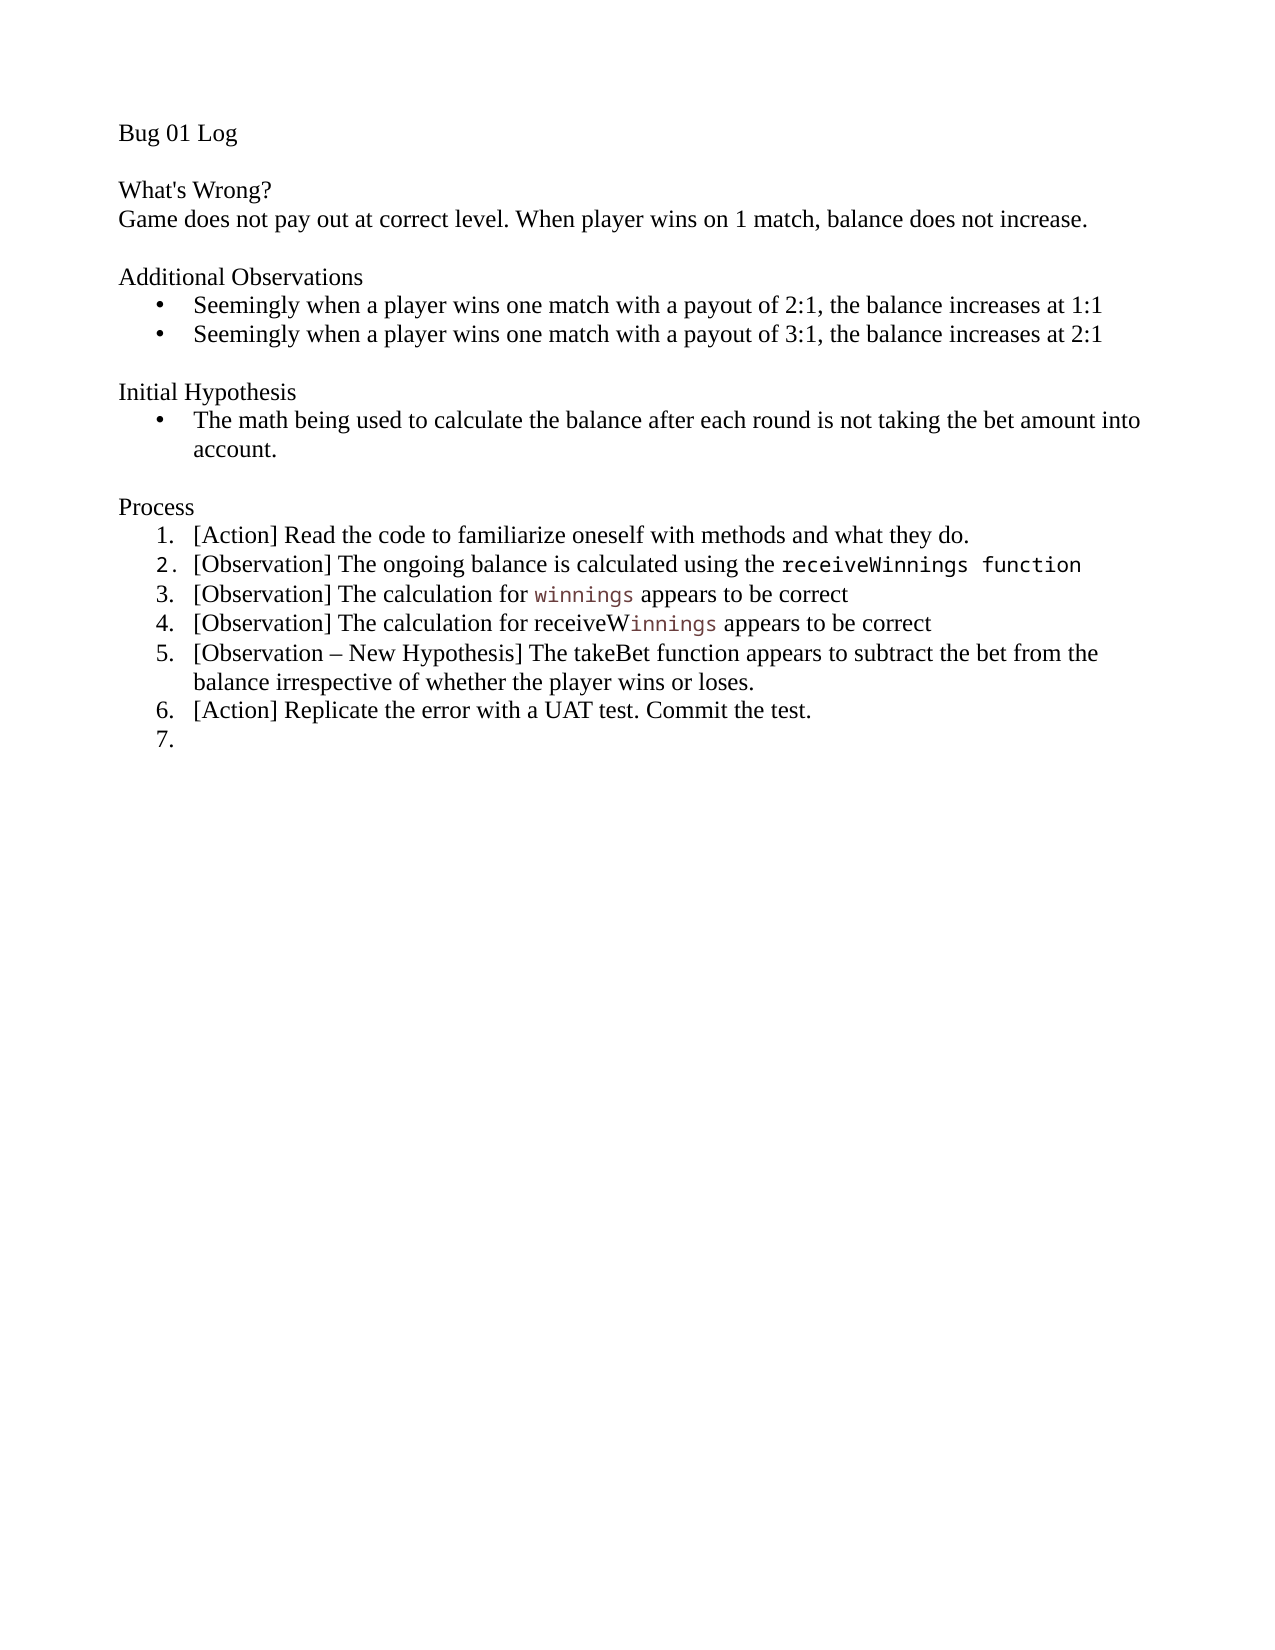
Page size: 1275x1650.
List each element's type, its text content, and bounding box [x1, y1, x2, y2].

text Bug 01 Log [118, 118, 1157, 147]
list [Action] Replicate the error with a UAT test. Commit the test. [156, 695, 1157, 724]
text What's Wrong? [118, 176, 1157, 204]
list Seemingly when a player wins one match with a payout of 2:1, the balance increases at 1:1 [156, 291, 1157, 319]
text Additional Observations [118, 262, 1157, 291]
list [Observation – New Hypothesis] The takeBet function appears to subtract the bet from the balance irrespective of whether the player wins or loses. [156, 638, 1157, 695]
list [Action] Read the code to familiarize oneself with methods and what they do. [156, 521, 1157, 549]
text Game does not pay out at correct level. When player wins on 1 match, balance does not increase. [118, 204, 1157, 233]
text Process [118, 492, 1157, 521]
list The math being used to calculate the balance after each round is not taking the bet amount into account. [156, 406, 1157, 463]
list [Observation] The calculation for winnings appears to be correct [156, 579, 1157, 608]
list Seemingly when a player wins one match with a payout of 3:1, the balance increases at 2:1 [156, 319, 1157, 348]
list [Observation] The calculation for receiveWinnings appears to be correct [156, 608, 1157, 638]
text Initial Hypothesis [118, 377, 1157, 406]
list [Observation] The ongoing balance is calculated using the receiveWinnings function [156, 549, 1157, 579]
